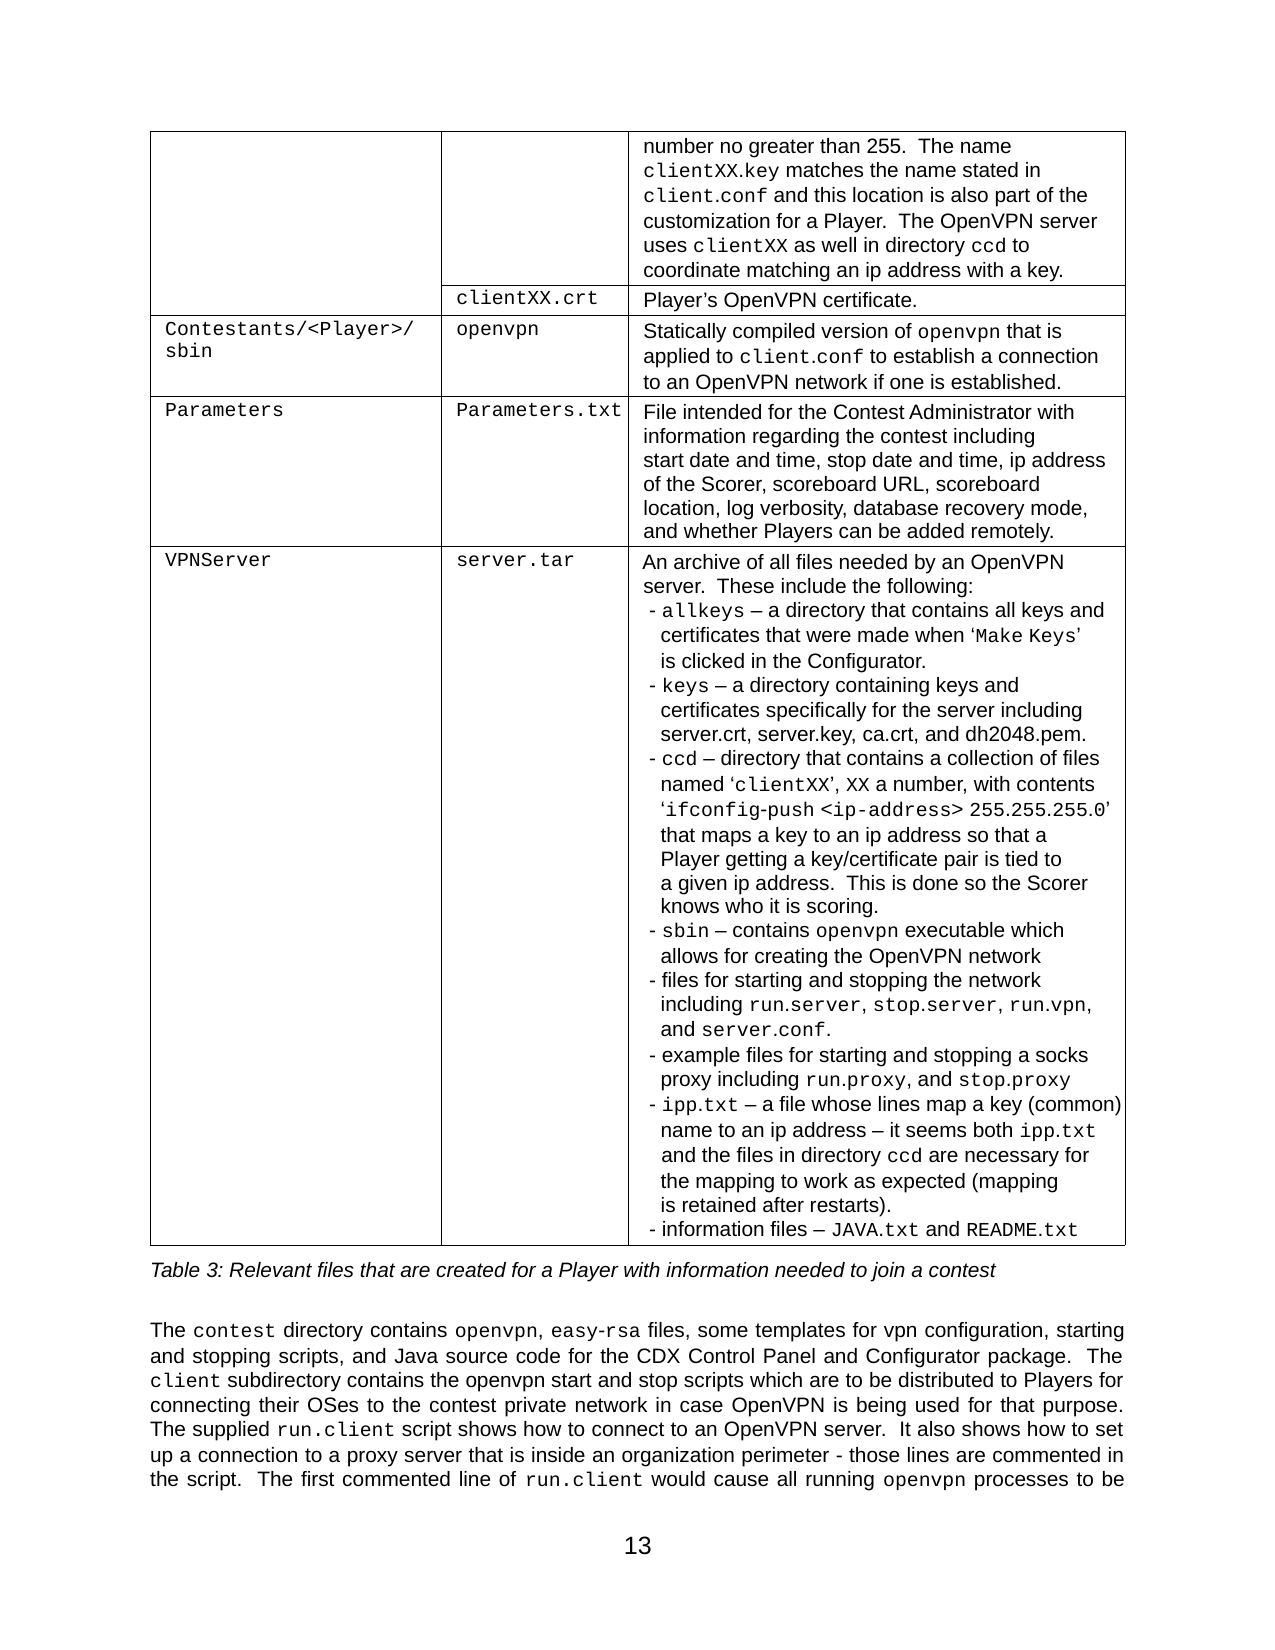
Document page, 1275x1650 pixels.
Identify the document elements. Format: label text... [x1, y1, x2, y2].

table_cell [151, 132, 441, 315]
table_cell [442, 132, 628, 285]
table_cell File intended for the Contest Administrator with information regarding the contest including start date and time, stop date and time, ip address of the Scorer, scoreboard URL, scoreboard location, log verbosity, database recovery mode, and whether Players can be added remotely. [629, 397, 1125, 546]
text The contest directory contains openvpn, easy-rsa files, some templates for vpn configuration, starting and stopping scripts, and Java source code for the CDX Control Panel and Configurator package. The client subdirectory contains the openvpn start and stop scripts which are to be distributed to Players for connecting their OSes to the contest private network in case OpenVPN is being used for that purpose. The supplied run.client script shows how to connect to an OpenVPN server. It also shows how to set up a connection to a proxy server that is inside an organization perimeter - those lines are commented in the script. The first commented line of run.client would cause all running openvpn processes to be [150, 1318, 1125, 1492]
table_cell VPNServer [151, 547, 441, 1245]
table_cell number no greater than 255. The name clientXX.key matches the name stated in client.conf and this location is also part of the customization for a Player. The OpenVPN server uses clientXX as well in directory ccd to coordinate matching an ip address with a key. [629, 132, 1125, 285]
table_cell An archive of all files needed by an OpenVPN server. These include the following: - allkeys – a directory that contains all keys and certificates that were made when ‘Make Keys’ is clicked in the Configurator. - keys – a directory containing keys and certificates specifically for the server including server.crt, server.key, ca.crt, and dh2048.pem. - ccd – directory that contains a collection of files named ‘clientXX’, XX a number, with contents ‘ifconfig-push <ip-address> 255.255.255.0’ that maps a key to an ip address so that a Player getting a key/certificate pair is tied to a given ip address. This is done so the Scorer knows who it is scoring. - sbin – contains openvpn executable which allows for creating the OpenVPN network - files for starting and stopping the network including run.server, stop.server, run.vpn, and server.conf. - example files for starting and stopping a socks proxy including run.proxy, and stop.proxy - ipp.txt – a file whose lines map a key (common) name to an ip address – it seems both ipp.txt and the files in directory ccd are necessary for the mapping to work as expected (mapping is retained after restarts). - information files – JAVA.txt and README.txt [629, 547, 1125, 1245]
table_cell Parameters [151, 397, 441, 546]
table_cell Statically compiled version of openvpn that is applied to client.conf to establish a connection to an OpenVPN network if one is established. [629, 316, 1125, 396]
table_cell server.tar [442, 547, 628, 1245]
table_cell Player’s OpenVPN certificate. [629, 286, 1125, 315]
table_cell clientXX.crt [442, 286, 628, 315]
table_cell openvpn [442, 316, 628, 396]
table_cell Contestants/<Player>/ sbin [151, 316, 441, 396]
table_cell Parameters.txt [442, 397, 628, 546]
text Table 3: Relevant files that are created for a Player with information needed to join a contest [150, 1258, 1125, 1282]
